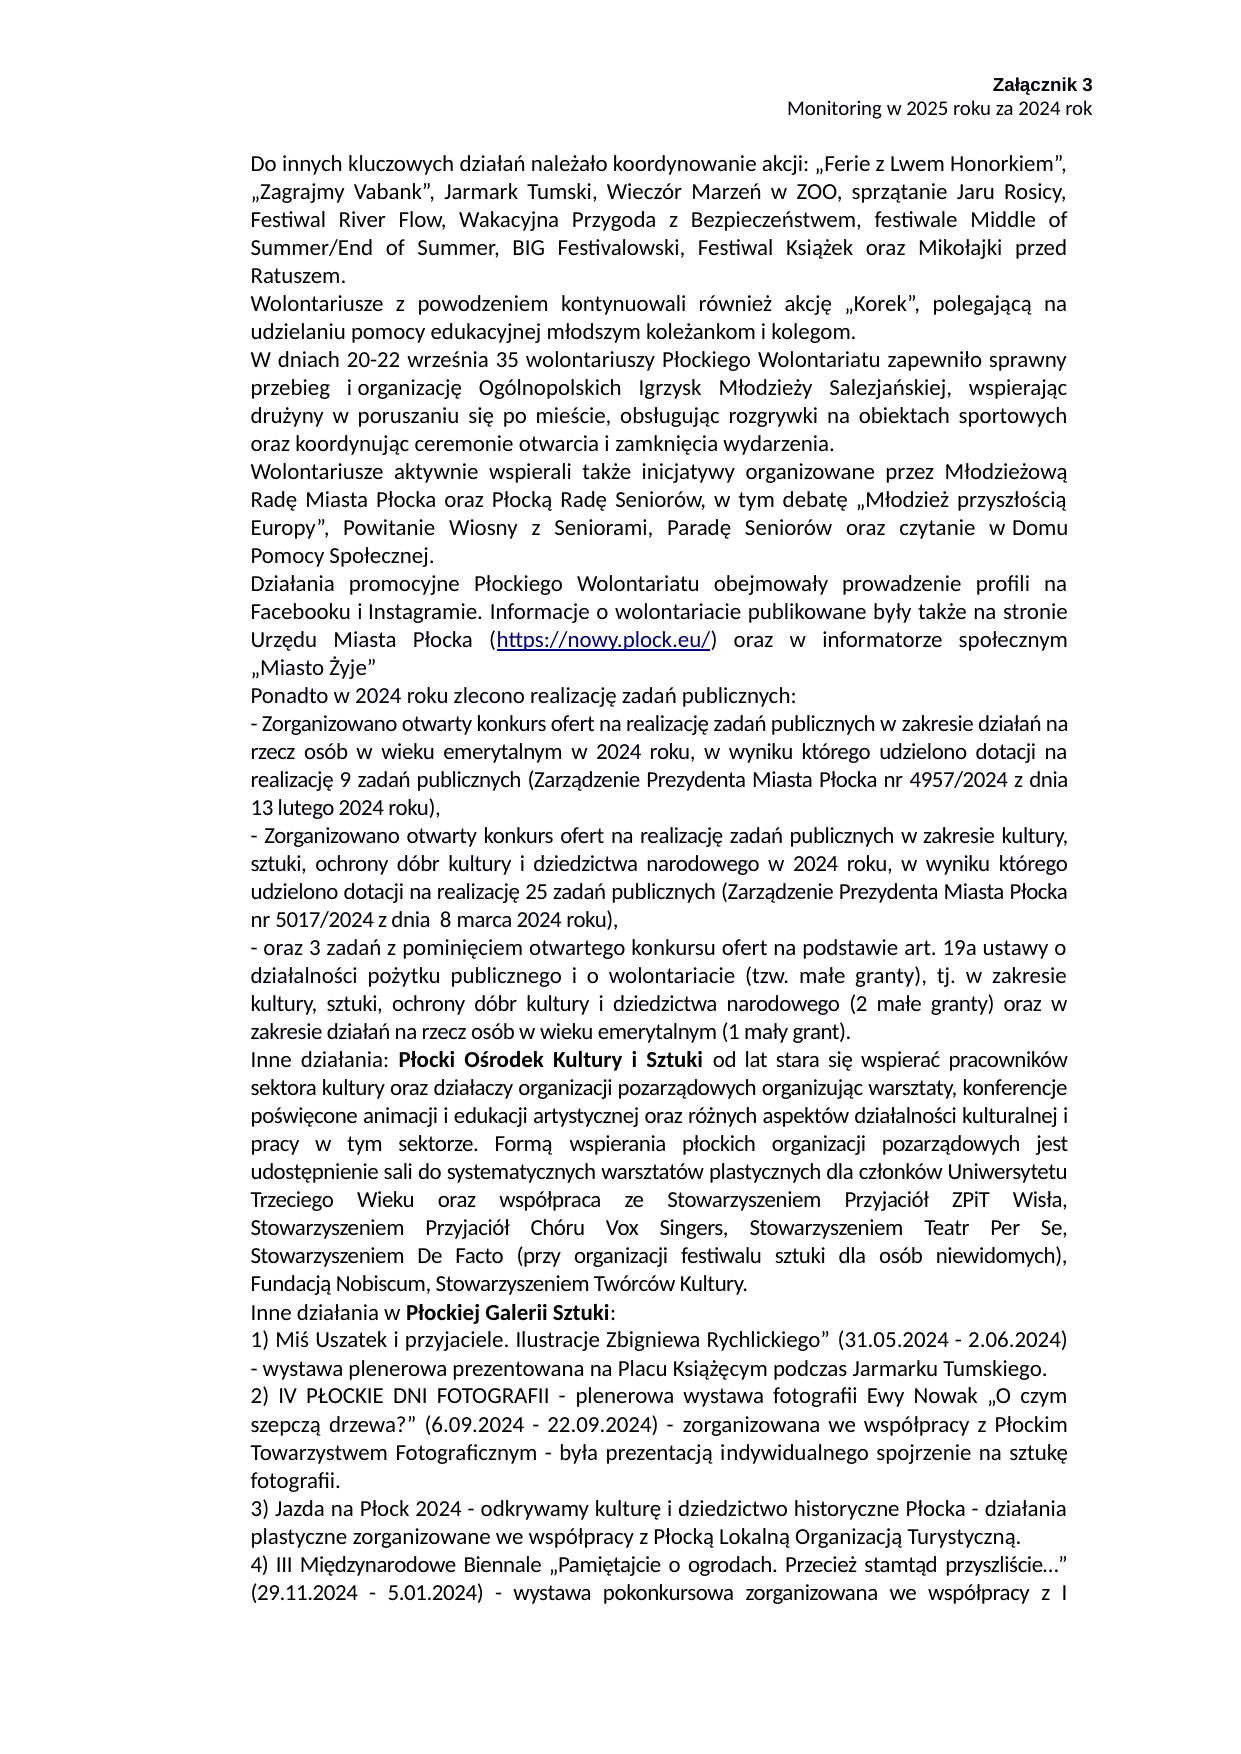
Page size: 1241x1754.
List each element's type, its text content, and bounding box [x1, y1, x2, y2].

table_cell Do innych kluczowych działań należało koordynowanie akcji: „Ferie z Lwem Honorkiem”, „Zagrajmy Vabank”, Jarmark Tumski, Wieczór Marzeń w ZOO, sprzątanie Jaru Rosicy, Festiwal River Flow, Wakacyjna Przygoda z Bezpieczeństwem, festiwale Middle of Summer/End of Summer, BIG Festivalowski, Festiwal Książek oraz Mikołajki przed Ratuszem. Wolontariusze z powodzeniem kontynuowali również akcję „Korek”, polegającą na udzielaniu pomocy edukacyjnej młodszym koleżankom i kolegom. W dniach 20-22 września 35 wolontariuszy Płockiego Wolontariatu zapewniło sprawny przebieg i organizację Ogólnopolskich Igrzysk Młodzieży Salezjańskiej, wspierając drużyny w poruszaniu się po mieście, obsługując rozgrywki na obiektach sportowych oraz koordynując ceremonie otwarcia i zamknięcia wydarzenia. Wolontariusze aktywnie wspierali także inicjatywy organizowane przez Młodzieżową Radę Miasta Płocka oraz Płocką Radę Seniorów, w tym debatę „Młodzież przyszłością Europy”, Powitanie Wiosny z Seniorami, Paradę Seniorów oraz czytanie w Domu Pomocy Społecznej. Działania promocyjne Płockiego Wolontariatu obejmowały prowadzenie profili na Facebooku i Instagramie. Informacje o wolontariacie publikowane były także na stronie Urzędu Miasta Płocka (https://nowy.plock.eu/) oraz w informatorze społecznym „Miasto Żyje” Ponadto w 2024 roku zlecono realizację zadań publicznych: - Zorganizowano otwarty konkurs ofert na realizację zadań publicznych w zakresie działań na rzecz osób w wieku emerytalnym w 2024 roku, w wyniku którego udzielono dotacji na realizację 9 zadań publicznych (Zarządzenie Prezydenta Miasta Płocka nr 4957/2024 z dnia 13 lutego 2024 roku), - Zorganizowano otwarty konkurs ofert na realizację zadań publicznych w zakresie kultury, sztuki, ochrony dóbr kultury i dziedzictwa narodowego w 2024 roku, w wyniku którego udzielono dotacji na realizację 25 zadań publicznych (Zarządzenie Prezydenta Miasta Płocka nr 5017/2024 z dnia 8 marca 2024 roku), - oraz 3 zadań z pominięciem otwartego konkursu ofert na podstawie art. 19a ustawy o działalności pożytku publicznego i o wolontariacie (tzw. małe granty), tj. w zakresie kultury, sztuki, ochrony dóbr kultury i dziedzictwa narodowego (2 małe granty) oraz w zakresie działań na rzecz osób w wieku emerytalnym (1 mały grant). Inne działania: Płocki Ośrodek Kultury i Sztuki od lat stara się wspierać pracowników sektora kultury oraz działaczy organizacji pozarządowych organizując warsztaty, konferencje poświęcone animacji i edukacji artystycznej oraz różnych aspektów działalności kulturalnej i pracy w tym sektorze. Formą wspierania płockich organizacji pozarządowych jest udostępnienie sali do systematycznych warsztatów plastycznych dla członków Uniwersytetu Trzeciego Wieku oraz współpraca ze Stowarzyszeniem Przyjaciół ZPiT Wisła, Stowarzyszeniem Przyjaciół Chóru Vox Singers, Stowarzyszeniem Teatr Per Se, Stowarzyszeniem De Facto (przy organizacji festiwalu sztuki dla osób niewidomych), Fundacją Nobiscum, Stowarzyszeniem Twórców Kultury. Inne działania w Płockiej Galerii Sztuki: 1) Miś Uszatek i przyjaciele. Ilustracje Zbigniewa Rychlickiego” (31.05.2024 - 2.06.2024) - wystawa plenerowa prezentowana na Placu Książęcym podczas Jarmarku Tumskiego. 2) IV PŁOCKIE DNI FOTOGRAFII - plenerowa wystawa fotografii Ewy Nowak „O czym szepczą drzewa?” (6.09.2024 - 22.09.2024) - zorganizowana we współpracy z Płockim Towarzystwem Fotograficznym - była prezentacją indywidualnego spojrzenie na sztukę fotografii. 3) Jazda na Płock 2024 - odkrywamy kulturę i dziedzictwo historyczne Płocka - działania plastyczne zorganizowane we współpracy z Płocką Lokalną Organizacją Turystyczną. 4) III Międzynarodowe Biennale „Pamiętajcie o ogrodach. Przecież stamtąd przyszliście…” (29.11.2024 - 5.01.2024) - wystawa pokonkursowa zorganizowana we współpracy z I [237, 149, 1079, 1606]
table_cell [134, 149, 166, 1606]
table_cell [166, 149, 204, 1606]
table_cell [204, 149, 237, 1606]
